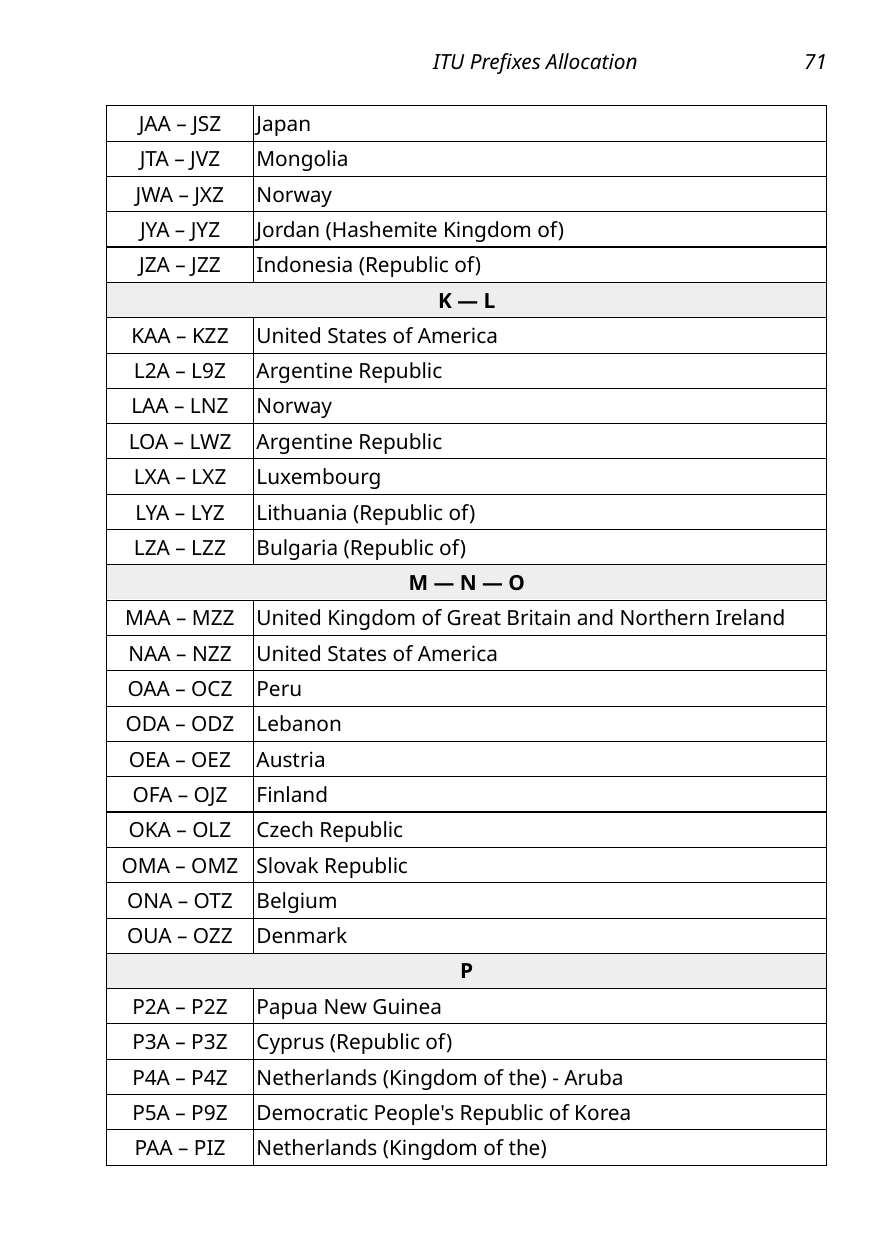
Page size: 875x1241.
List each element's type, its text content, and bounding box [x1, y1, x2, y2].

table_cell OUA – OZZ [107, 919, 253, 953]
table_cell Democratic People's Republic of Korea [254, 1095, 826, 1129]
table_cell Belgium [254, 883, 826, 917]
table_cell Netherlands (Kingdom of the) [254, 1130, 826, 1164]
table_cell Argentine Republic [254, 354, 826, 388]
table_cell JAA – JSZ [107, 106, 253, 141]
table_cell Cyprus (Republic of) [254, 1024, 826, 1059]
table_cell LYA – LYZ [107, 495, 253, 529]
table_cell JTA – JVZ [107, 142, 253, 176]
table_cell Japan [254, 106, 826, 141]
table_cell Bulgaria (Republic of) [254, 530, 826, 564]
table_cell K — L [107, 283, 826, 317]
table_cell Czech Republic [254, 813, 826, 847]
table_cell LXA – LXZ [107, 459, 253, 494]
table_cell Slovak Republic [254, 848, 826, 882]
table_cell PAA – PIZ [107, 1130, 253, 1164]
table_cell Norway [254, 177, 826, 211]
table_cell LAA – LNZ [107, 389, 253, 423]
table_cell OKA – OLZ [107, 813, 253, 847]
table_cell OMA – OMZ [107, 848, 253, 882]
table_cell Netherlands (Kingdom of the) - Aruba [254, 1060, 826, 1094]
table_cell KAA – KZZ [107, 318, 253, 352]
table_cell MAA – MZZ [107, 601, 253, 635]
table_cell P2A – P2Z [107, 989, 253, 1023]
table_cell Papua New Guinea [254, 989, 826, 1023]
table_cell JZA – JZZ [107, 248, 253, 282]
table_cell Denmark [254, 919, 826, 953]
table_cell P3A – P3Z [107, 1024, 253, 1059]
table_cell OAA – OCZ [107, 671, 253, 706]
table_cell LZA – LZZ [107, 530, 253, 564]
table_cell Norway [254, 389, 826, 423]
table_cell Lebanon [254, 707, 826, 741]
table_cell NAA – NZZ [107, 636, 253, 670]
table_cell United States of America [254, 636, 826, 670]
table_cell P [107, 954, 826, 988]
table_cell L2A – L9Z [107, 354, 253, 388]
table_cell United Kingdom of Great Britain and Northern Ireland [254, 601, 826, 635]
table_cell Austria [254, 742, 826, 776]
table_cell M — N — O [107, 565, 826, 599]
table_cell Lithuania (Republic of) [254, 495, 826, 529]
table_cell United States of America [254, 318, 826, 352]
table_cell Argentine Republic [254, 424, 826, 458]
table_cell Finland [254, 777, 826, 811]
table_cell P5A – P9Z [107, 1095, 253, 1129]
table_cell Indonesia (Republic of) [254, 248, 826, 282]
table_cell OFA – OJZ [107, 777, 253, 811]
table_cell Peru [254, 671, 826, 706]
table_cell Jordan (Hashemite Kingdom of) [254, 212, 826, 246]
table_cell JYA – JYZ [107, 212, 253, 246]
table_cell ONA – OTZ [107, 883, 253, 917]
table_cell Mongolia [254, 142, 826, 176]
table_cell ODA – ODZ [107, 707, 253, 741]
table_cell P4A – P4Z [107, 1060, 253, 1094]
table_cell LOA – LWZ [107, 424, 253, 458]
table_cell JWA – JXZ [107, 177, 253, 211]
table_cell OEA – OEZ [107, 742, 253, 776]
table_cell Luxembourg [254, 459, 826, 494]
